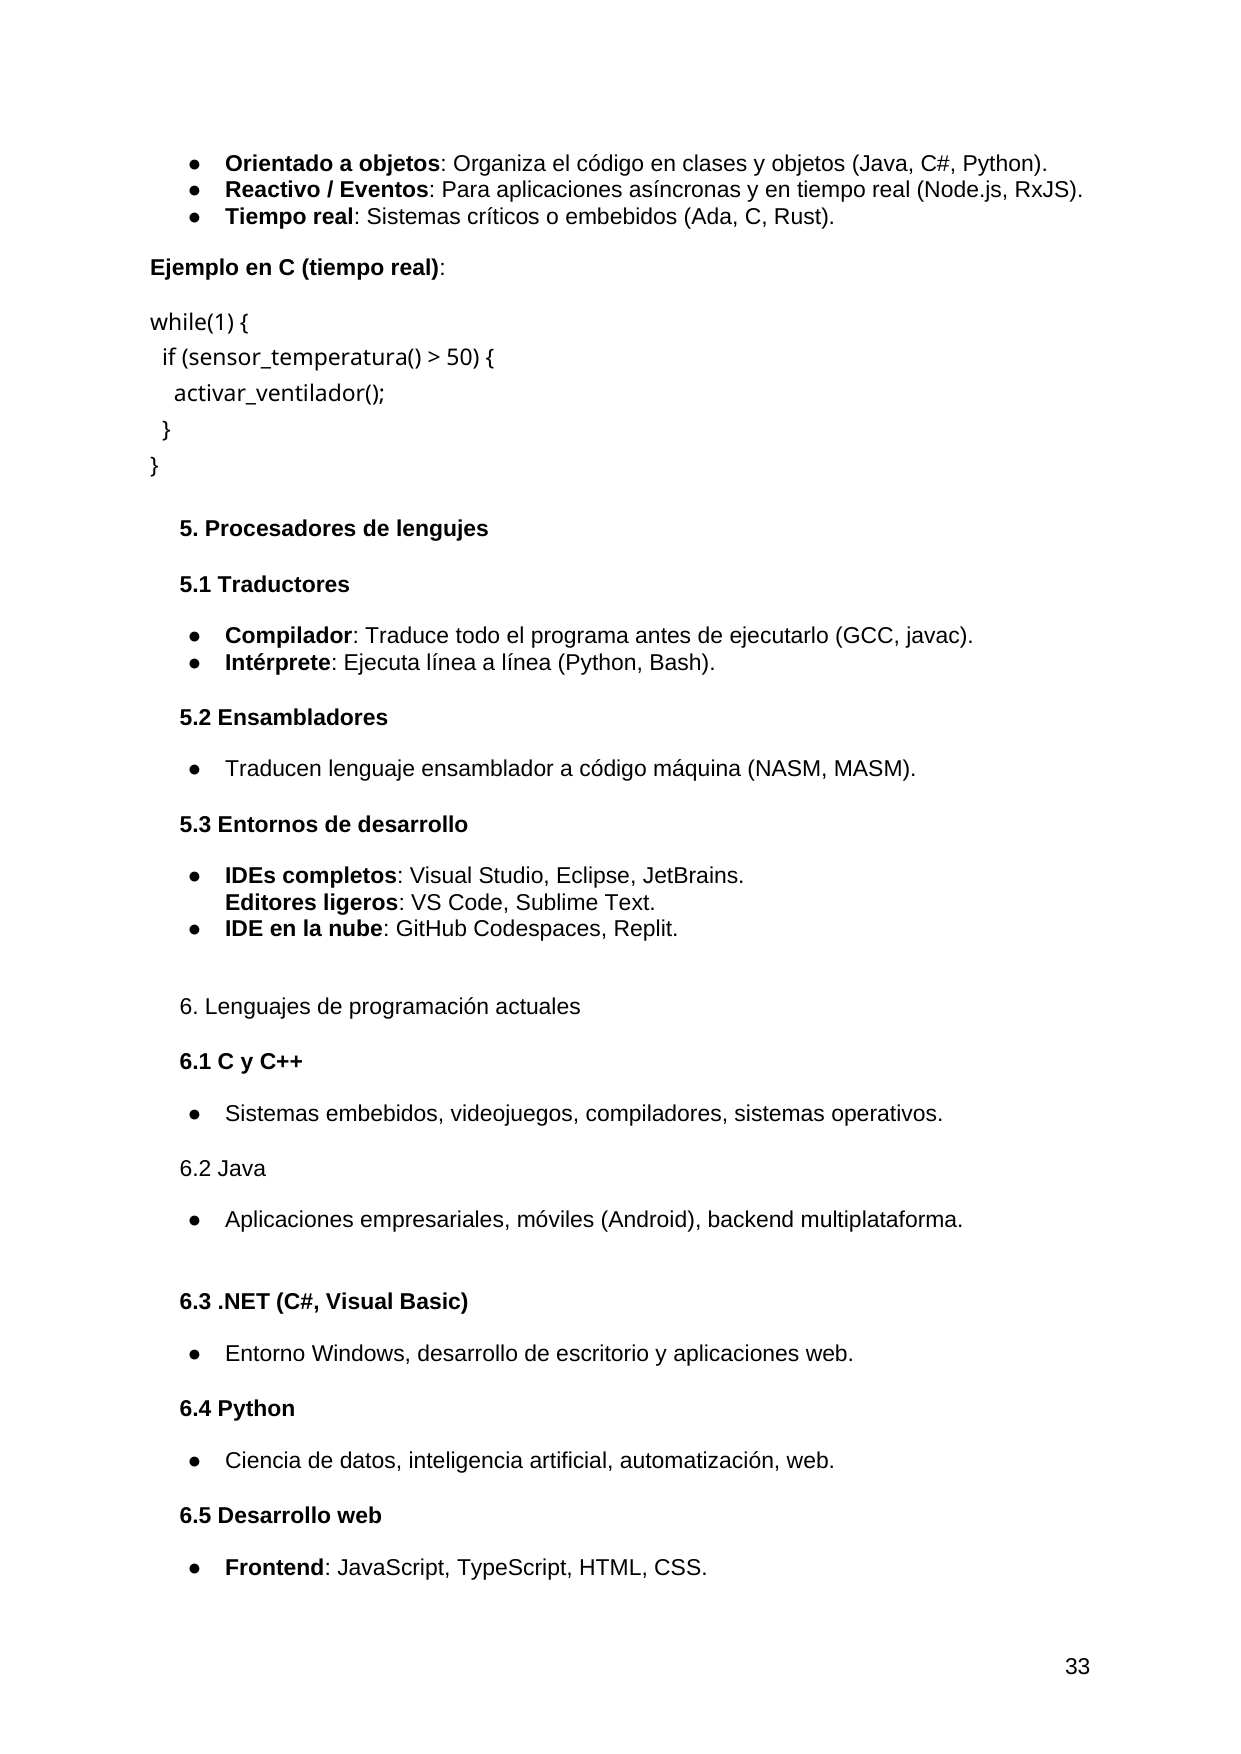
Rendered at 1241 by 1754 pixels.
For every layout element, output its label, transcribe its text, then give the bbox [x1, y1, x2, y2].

list Traducen lenguaje ensamblador a código máquina (NASM, MASM). [187, 755, 1090, 782]
list Ciencia de datos, inteligencia artificial, automatización, web. [187, 1447, 1090, 1473]
list Reactivo / Eventos: Para aplicaciones asíncronas y en tiempo real (Node.js, RxJS). [187, 176, 1090, 203]
text 5. Procesadores de lengujes [179, 515, 1090, 542]
text activar_ventilador(); [150, 377, 1090, 408]
text Ejemplo en C (tiempo real): [150, 254, 1090, 280]
list Orientado a objetos: Organiza el código en clases y objetos (Java, C#, Python). [187, 150, 1090, 176]
text while(1) { [150, 305, 1090, 337]
text 5.1 Traductores [179, 571, 1090, 597]
list Frontend: JavaScript, TypeScript, HTML, CSS. [187, 1553, 1090, 1580]
list Entorno Windows, desarrollo de escritorio y aplicaciones web. [187, 1340, 1090, 1366]
list Aplicaciones empresariales, móviles (Android), backend multiplataforma. [187, 1206, 1090, 1259]
list Compilador: Traduce todo el programa antes de ejecutarlo (GCC, javac). [187, 622, 1090, 648]
text 5.2 Ensambladores [179, 704, 1090, 730]
list IDEs completos: Visual Studio, Eclipse, JetBrains. Editores ligeros: VS Code, Sublime Text. [187, 862, 1090, 915]
text 6.2 Java [179, 1155, 1090, 1181]
text } [150, 449, 1090, 480]
text 6.3 .NET (C#, Visual Basic) [179, 1288, 1090, 1315]
text } [150, 413, 1090, 444]
text if (sensor_temperatura() > 50) { [150, 341, 1090, 373]
text 6.4 Python [179, 1395, 1090, 1422]
text 6. Lenguajes de programación actuales [179, 993, 1090, 1019]
list IDE en la nube: GitHub Codespaces, Replit. [187, 915, 1090, 968]
list Tiempo real: Sistemas críticos o embebidos (Ada, C, Rust). [187, 203, 1090, 229]
list Intérprete: Ejecuta línea a línea (Python, Bash). [187, 648, 1090, 675]
text 5.3 Entornos de desarrollo [179, 811, 1090, 837]
text 6.1 C y C++ [179, 1048, 1090, 1074]
text 6.5 Desarrollo web [179, 1502, 1090, 1528]
list Sistemas embebidos, videojuegos, compiladores, sistemas operativos. [187, 1099, 1090, 1126]
